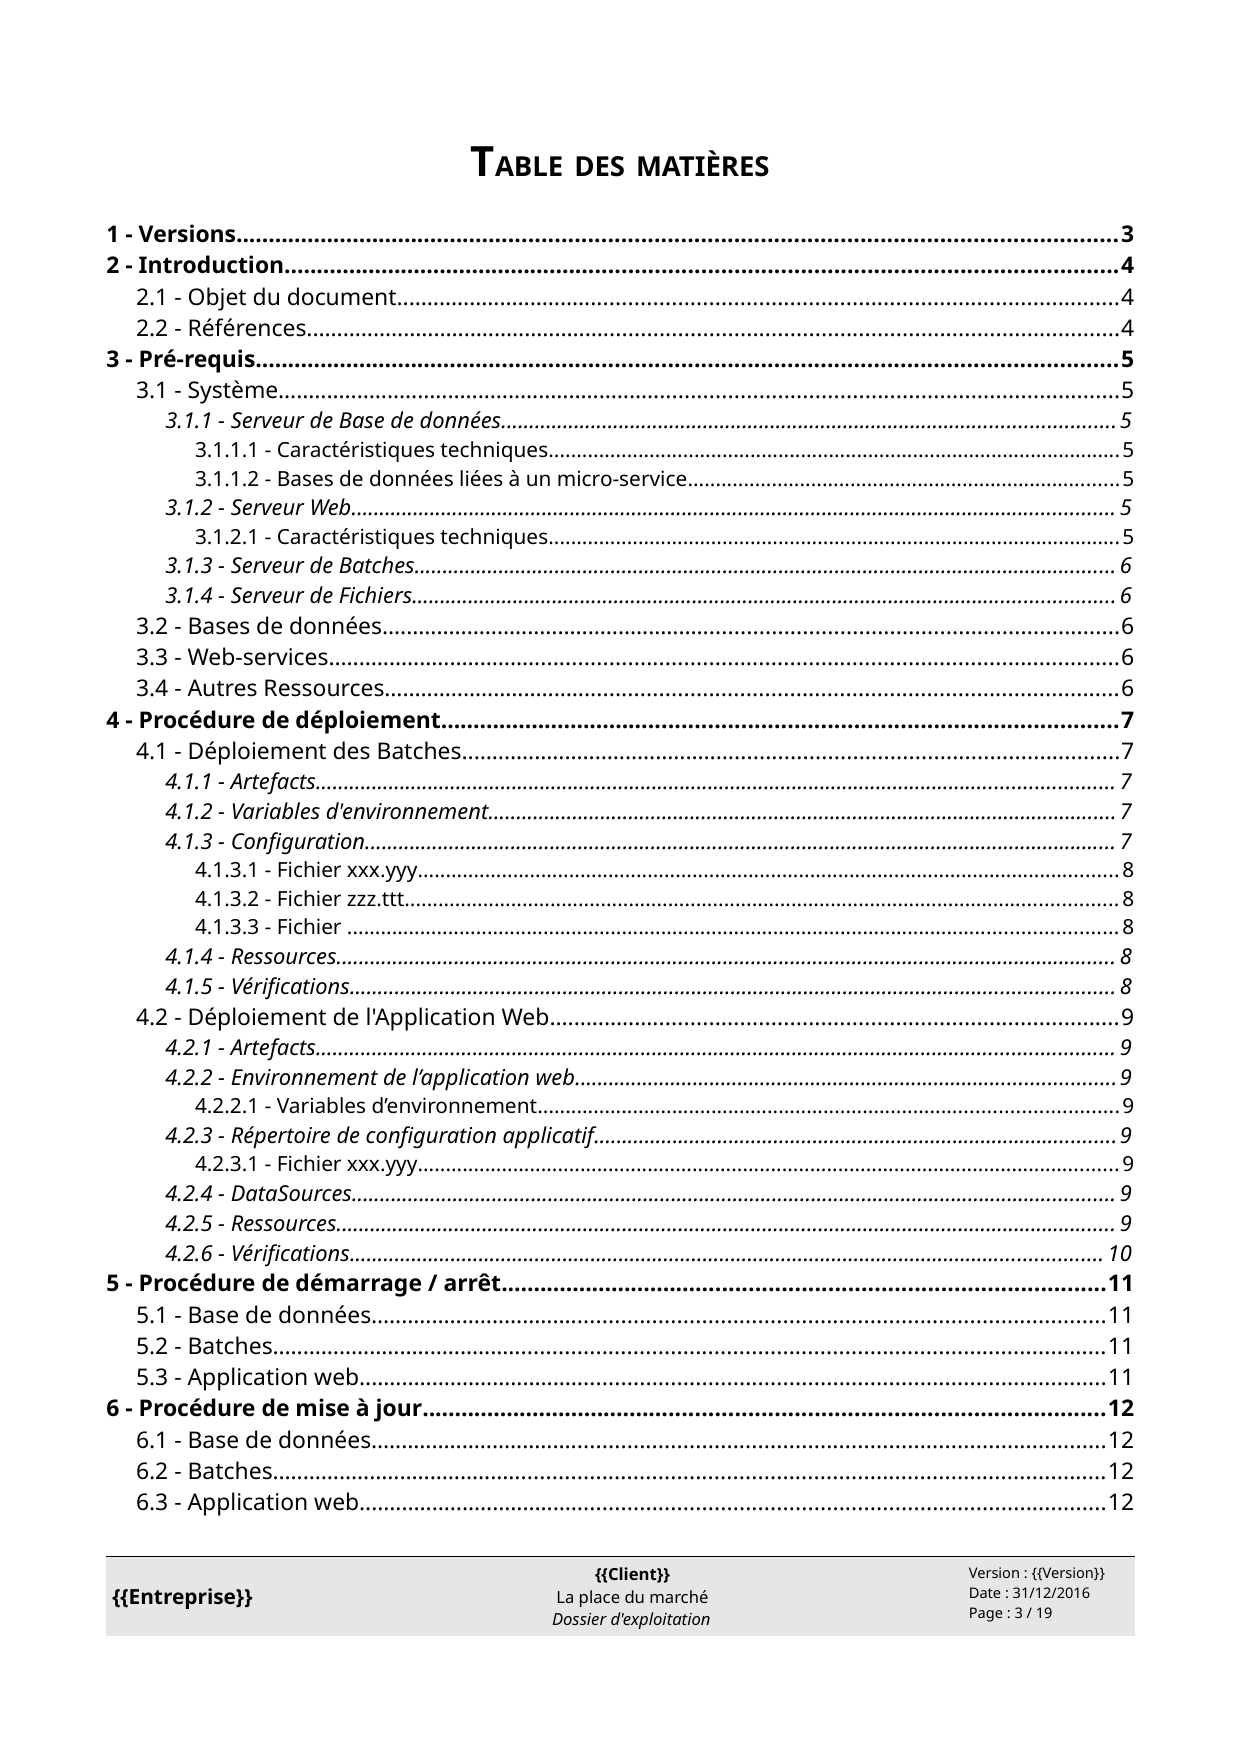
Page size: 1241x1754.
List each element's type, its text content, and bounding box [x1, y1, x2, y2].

text 3.1.1.2 - Bases de données liées à un micro-service 5 [195, 464, 1134, 492]
text 4.1.3.1 - Fichier xxx.yyy 8 [195, 856, 1134, 884]
text 2 - Introduction 4 [106, 249, 1134, 280]
text 3.1.2 - Serveur Web 5 [165, 492, 1134, 522]
text 3.1.1.1 - Caractéristiques techniques 5 [195, 435, 1134, 464]
text 3.1.4 - Serveur de Fichiers 6 [165, 580, 1134, 610]
text 4 - Procédure de déploiement 7 [106, 704, 1134, 735]
text 4.1.5 - Vérifications 8 [165, 971, 1134, 1000]
text 3.1 - Système 5 [136, 374, 1134, 405]
text 3 - Pré-requis 5 [106, 343, 1134, 374]
text 4.1.2 - Variables d'environnement 7 [165, 796, 1134, 826]
text 5 - Procédure de démarrage / arrêt 11 [106, 1267, 1134, 1298]
text 5.2 - Batches 11 [136, 1330, 1134, 1361]
text 4.2.1 - Artefacts 9 [165, 1032, 1134, 1061]
text 4.2.4 - DataSources 9 [165, 1178, 1134, 1208]
text 3.3 - Web-services 6 [136, 641, 1134, 672]
text 4.2.3 - Répertoire de configuration applicatif 9 [165, 1120, 1134, 1149]
text 3.1.2.1 - Caractéristiques techniques 5 [195, 522, 1134, 550]
text 6 - Procédure de mise à jour 12 [106, 1392, 1134, 1423]
text 4.1.3 - Configuration 7 [165, 826, 1134, 856]
text 4.1 - Déploiement des Batches 7 [136, 735, 1134, 766]
text 1 - Versions 3 [106, 218, 1134, 249]
text 3.1.3 - Serveur de Batches 6 [165, 550, 1134, 580]
text 4.2.6 - Vérifications 10 [165, 1237, 1134, 1267]
text 6.3 - Application web 12 [136, 1486, 1134, 1517]
text 4.2 - Déploiement de l'Application Web 9 [136, 1000, 1134, 1032]
text 4.1.4 - Ressources 8 [165, 941, 1134, 971]
text 3.1.1 - Serveur de Base de données 5 [165, 405, 1134, 435]
text 4.2.2 - Environnement de l’application web 9 [165, 1061, 1134, 1091]
text 4.1.1 - Artefacts 7 [165, 766, 1134, 796]
text 2.2 - Références 4 [136, 312, 1134, 343]
subtitle Table des matières [106, 132, 1134, 188]
text 4.2.5 - Ressources 9 [165, 1208, 1134, 1237]
text 3.2 - Bases de données 6 [136, 610, 1134, 641]
text 4.2.3.1 - Fichier xxx.yyy 9 [195, 1149, 1134, 1178]
text 4.2.2.1 - Variables d’environnement 9 [195, 1091, 1134, 1120]
text 5.3 - Application web 11 [136, 1361, 1134, 1392]
text 2.1 - Objet du document 4 [136, 280, 1134, 312]
text 4.1.3.2 - Fichier zzz.ttt 8 [195, 884, 1134, 912]
text 6.1 - Base de données 12 [136, 1423, 1134, 1455]
text 4.1.3.3 - Fichier ... 8 [195, 912, 1134, 941]
text 3.4 - Autres Ressources 6 [136, 672, 1134, 704]
text 5.1 - Base de données 11 [136, 1298, 1134, 1330]
text 6.2 - Batches 12 [136, 1455, 1134, 1486]
